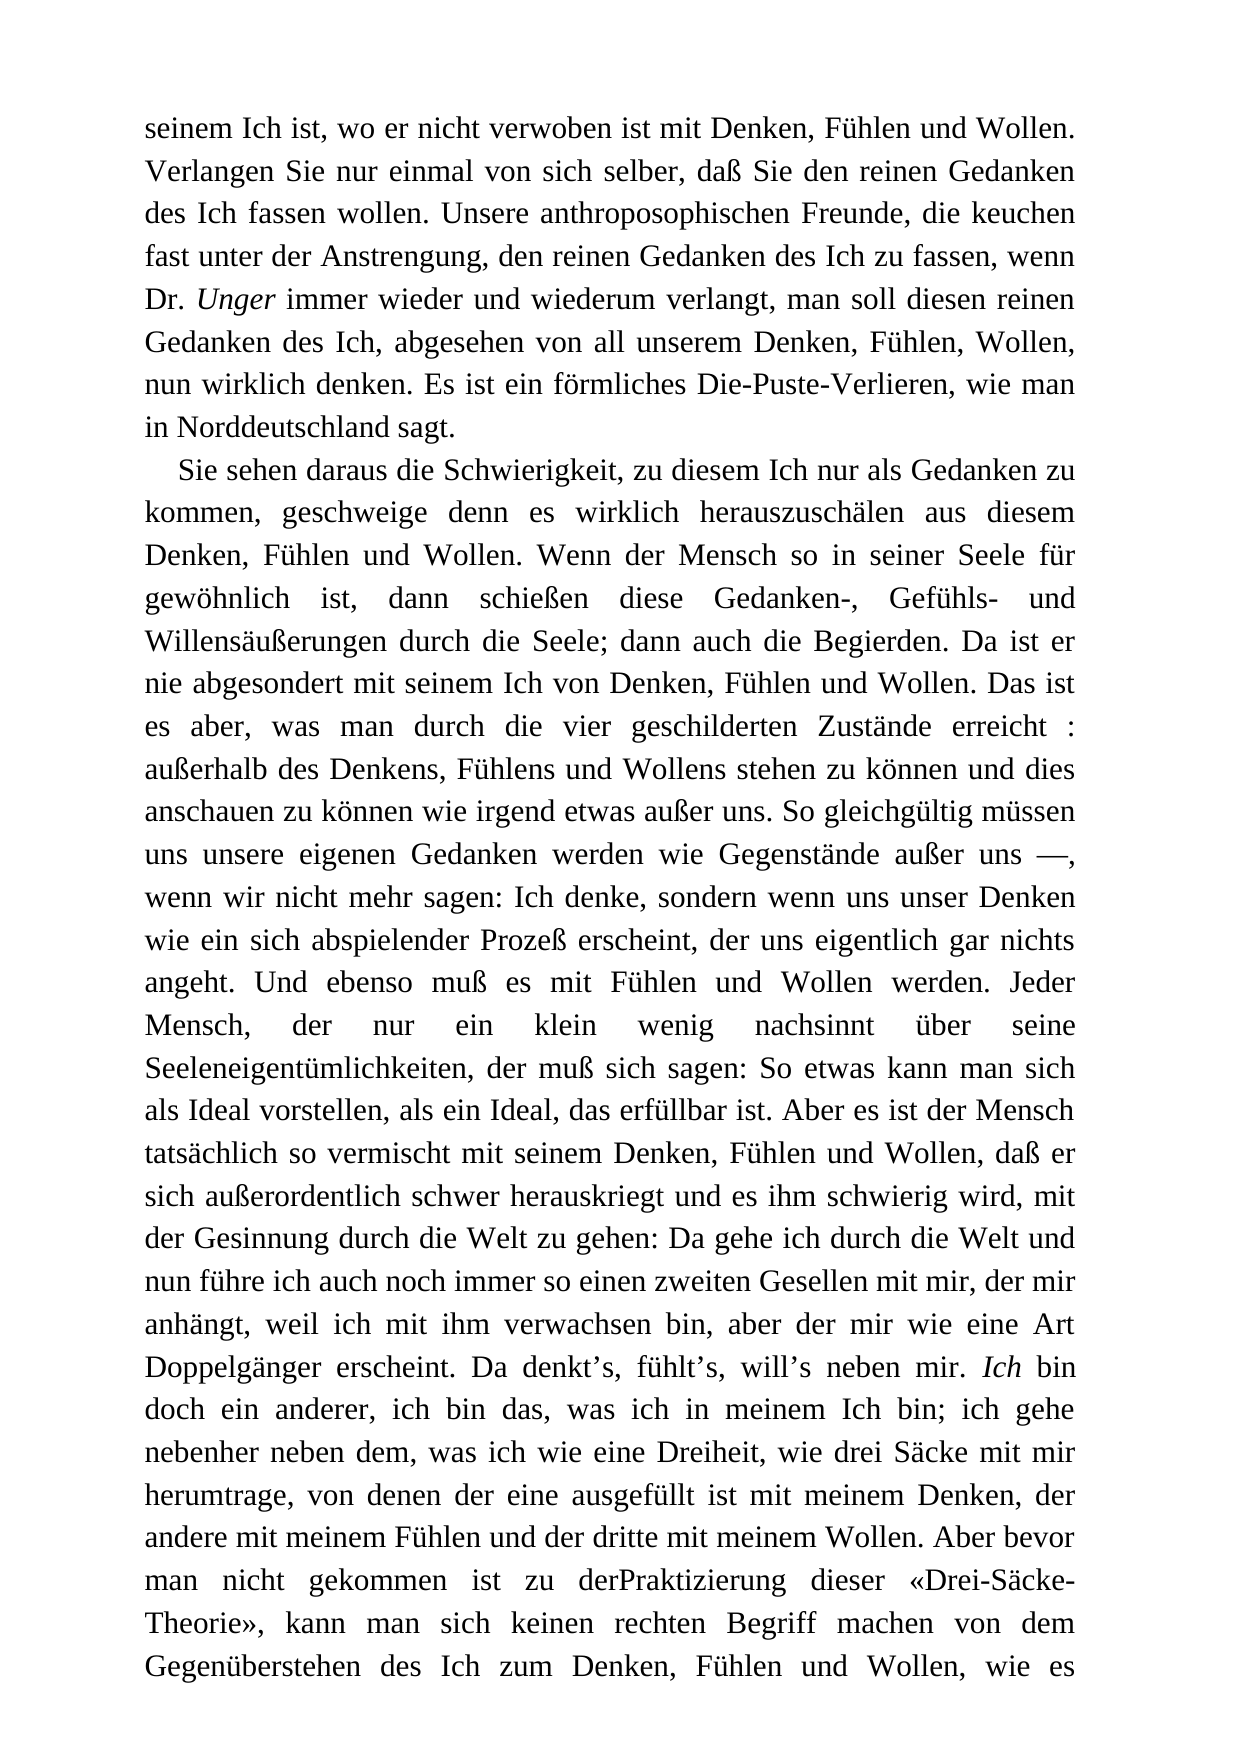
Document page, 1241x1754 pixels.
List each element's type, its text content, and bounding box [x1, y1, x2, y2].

text Sie sehen daraus die Schwierigkeit, zu diesem Ich nur als Gedanken zu kommen, geschweige denn es wirklich herauszuschälen aus diesem Denken, Fühlen und Wollen. Wenn der Mensch so in seiner Seele für gewöhnlich ist, dann schießen diese Gedanken-, Gefühls- und Willensäußerungen durch die Seele; dann auch die Begierden. Da ist er nie abgesondert mit seinem Ich von Denken, Fühlen und Wollen. Das ist es aber, was man durch die vier geschilderten Zustände erreicht : außerhalb des Denkens, Fühlens und Wollens stehen zu können und dies anschauen zu können wie irgend etwas außer uns. So gleichgültig müssen uns unsere eigenen Gedanken werden wie Gegenstände außer uns —, wenn wir nicht mehr sagen: Ich denke, sondern wenn uns unser Denken wie ein sich abspielender Prozeß erscheint, der uns eigentlich gar nichts angeht. Und ebenso muß es mit Fühlen und Wollen werden. Jeder Mensch, der nur ein klein wenig nachsinnt über seine Seeleneigentümlichkeiten, der muß sich sagen: So etwas kann man sich als Ideal vorstellen, als ein Ideal, das erfüllbar ist. Aber es ist der Mensch tatsächlich so vermischt mit seinem Denken, Fühlen und Wollen, daß er sich außerordentlich schwer herauskriegt und es ihm schwierig wird, mit der Gesinnung durch die Welt zu gehen: Da gehe ich durch die Welt und nun führe ich auch noch immer so einen zweiten Gesellen mit mir, der mir anhängt, weil ich mit ihm verwachsen bin, aber der mir wie eine Art Doppelgänger erscheint. Da denkt’s, fühlt’s, will’s neben mir. Ich bin doch ein anderer, ich bin das, was ich in meinem Ich bin; ich gehe nebenher neben dem, was ich wie eine Dreiheit, wie drei Säcke mit mir herumtrage, von denen der eine ausgefüllt ist mit meinem Denken, der andere mit meinem Fühlen und der dritte mit meinem Wollen. Aber bevor man nicht gekommen ist zu derPraktizierung dieser «Drei-Säcke-Theorie», kann man sich keinen rechten Begriff machen von dem Gegenüberstehen des Ich zum Denken, Fühlen und Wollen, wie es [144, 451, 1076, 1683]
text seinem Ich ist, wo er nicht verwoben ist mit Denken, Fühlen und Wollen. Verlangen Sie nur einmal von sich selber, daß Sie den reinen Gedanken des Ich fassen wollen. Unsere anthroposophischen Freunde, die keuchen fast unter der Anstrengung, den reinen Gedanken des Ich zu fassen, wenn Dr. Unger immer wieder und wiederum verlangt, man soll diesen reinen Gedanken des Ich, abgesehen von all unserem Denken, Fühlen, Wollen, nun wirklich denken. Es ist ein förmliches Die-Puste-Verlieren, wie man in Norddeutschland sagt. [144, 109, 1076, 444]
